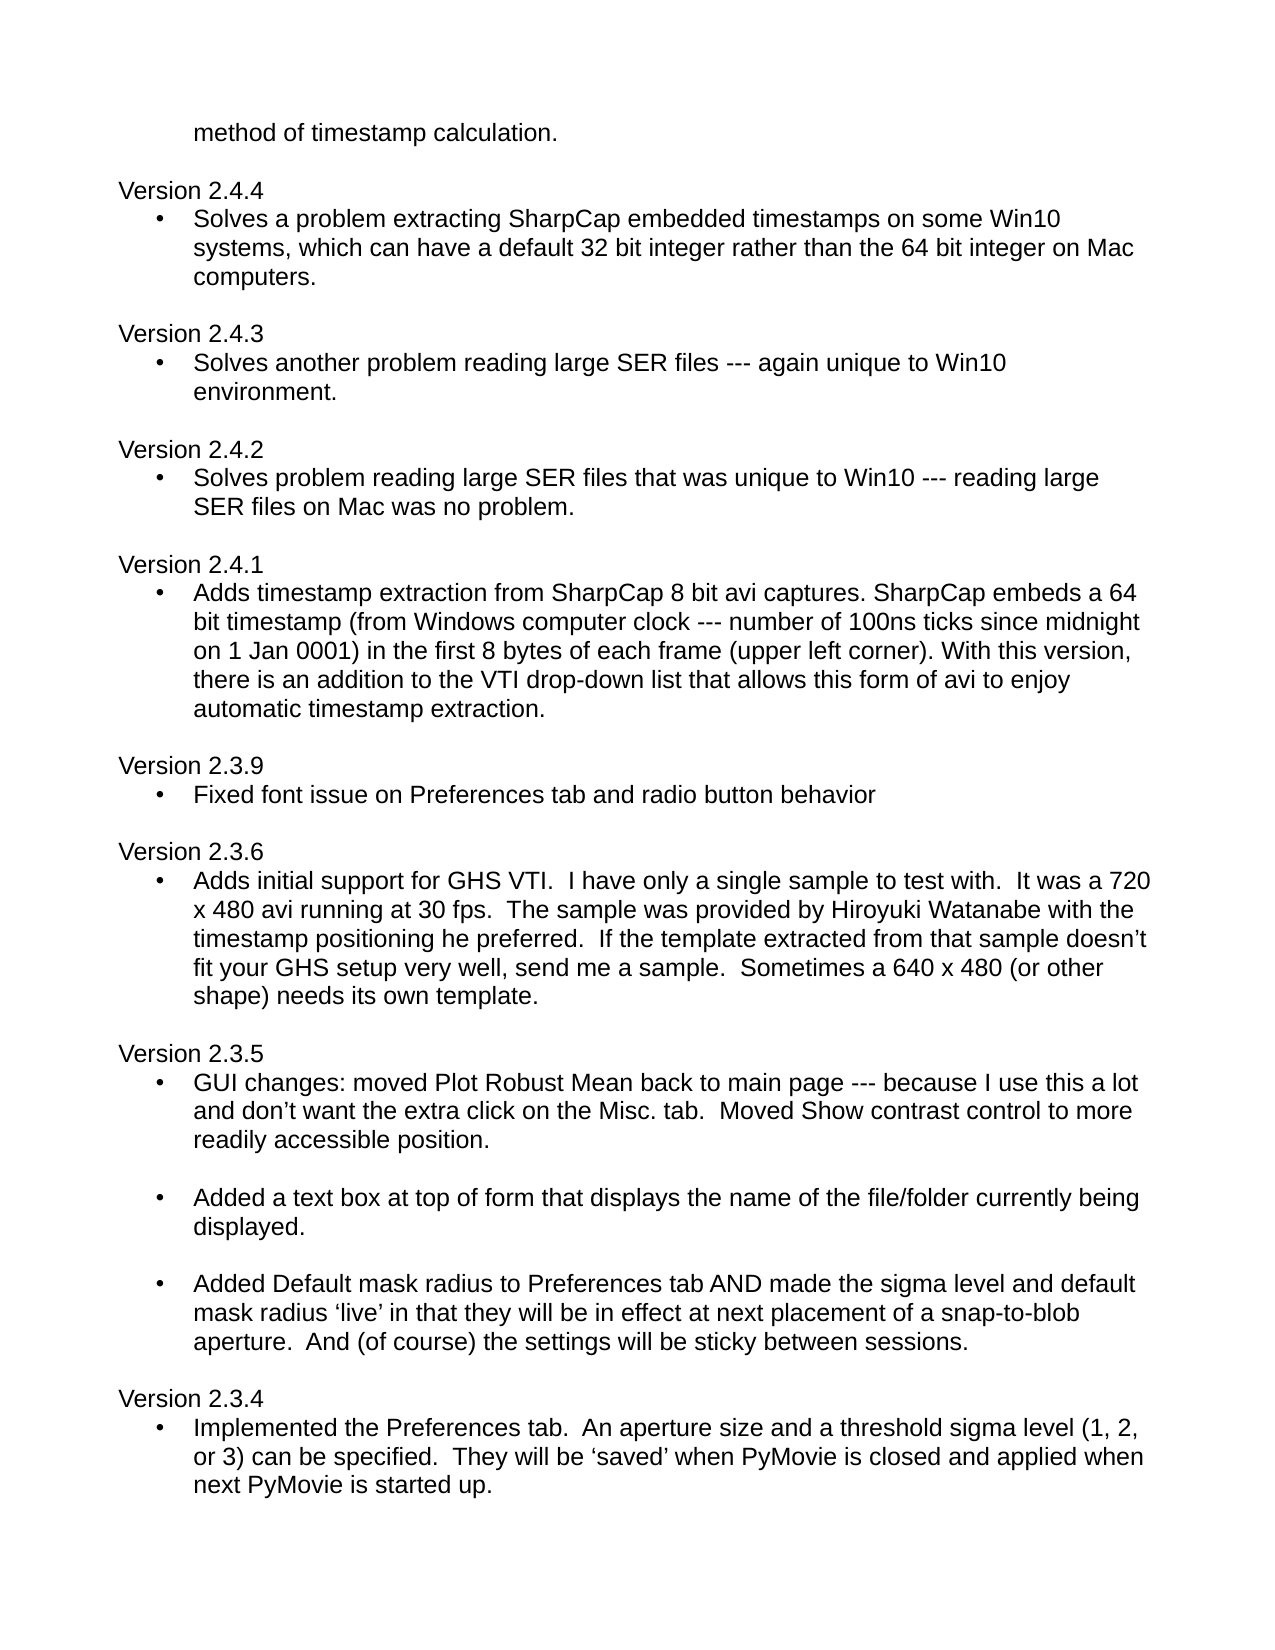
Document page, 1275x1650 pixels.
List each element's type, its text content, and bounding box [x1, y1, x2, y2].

list Adds initial support for GHS VTI. I have only a single sample to test with. It was a 720 x 480 avi running at 30 fps. The sample was provided by Hiroyuki Watanabe with the timestamp positioning he preferred. If the template extracted from that sample doesn’t fit your GHS setup very well, send me a sample. Sometimes a 640 x 480 (or other shape) needs its own template. [156, 866, 1157, 1039]
list Solves another problem reading large SER files --- again unique to Win10 environment. [156, 348, 1157, 434]
text Version 2.4.1 [118, 550, 1157, 578]
text Version 2.4.2 [118, 434, 1157, 463]
text Version 2.3.5 [118, 1039, 1157, 1067]
text Version 2.4.4 [118, 176, 1157, 204]
list Fixed font issue on Preferences tab and radio button behavior [156, 780, 1157, 837]
list Added a text box at top of form that displays the name of the file/folder currently being displayed. [156, 1183, 1157, 1269]
list Solves a problem extracting SharpCap embedded timestamps on some Win10 systems, which can have a default 32 bit integer rather than the 64 bit integer on Mac computers. [156, 204, 1157, 319]
list method of timestamp calculation. [156, 118, 1157, 176]
list Implemented the Preferences tab. An aperture size and a threshold sigma level (1, 2, or 3) can be specified. They will be ‘saved’ when PyMovie is closed and applied when next PyMovie is started up. [156, 1413, 1157, 1528]
list Solves problem reading large SER files that was unique to Win10 --- reading large SER files on Mac was no problem. [156, 463, 1157, 550]
text Version 2.3.6 [118, 837, 1157, 866]
list Added Default mask radius to Preferences tab AND made the sigma level and default mask radius ‘live’ in that they will be in effect at next placement of a snap-to-blob aperture. And (of course) the settings will be sticky between sessions. [156, 1269, 1157, 1384]
text Version 2.3.4 [118, 1384, 1157, 1413]
text Version 2.4.3 [118, 319, 1157, 348]
text Version 2.3.9 [118, 751, 1157, 780]
list Adds timestamp extraction from SharpCap 8 bit avi captures. SharpCap embeds a 64 bit timestamp (from Windows computer clock --- number of 100ns ticks since midnight on 1 Jan 0001) in the first 8 bytes of each frame (upper left corner). With this version, there is an addition to the VTI drop-down list that allows this form of avi to enjoy automatic timestamp extraction. [156, 578, 1157, 751]
list GUI changes: moved Plot Robust Mean back to main page --- because I use this a lot and don’t want the extra click on the Misc. tab. Moved Show contrast control to more readily accessible position. [156, 1067, 1157, 1183]
